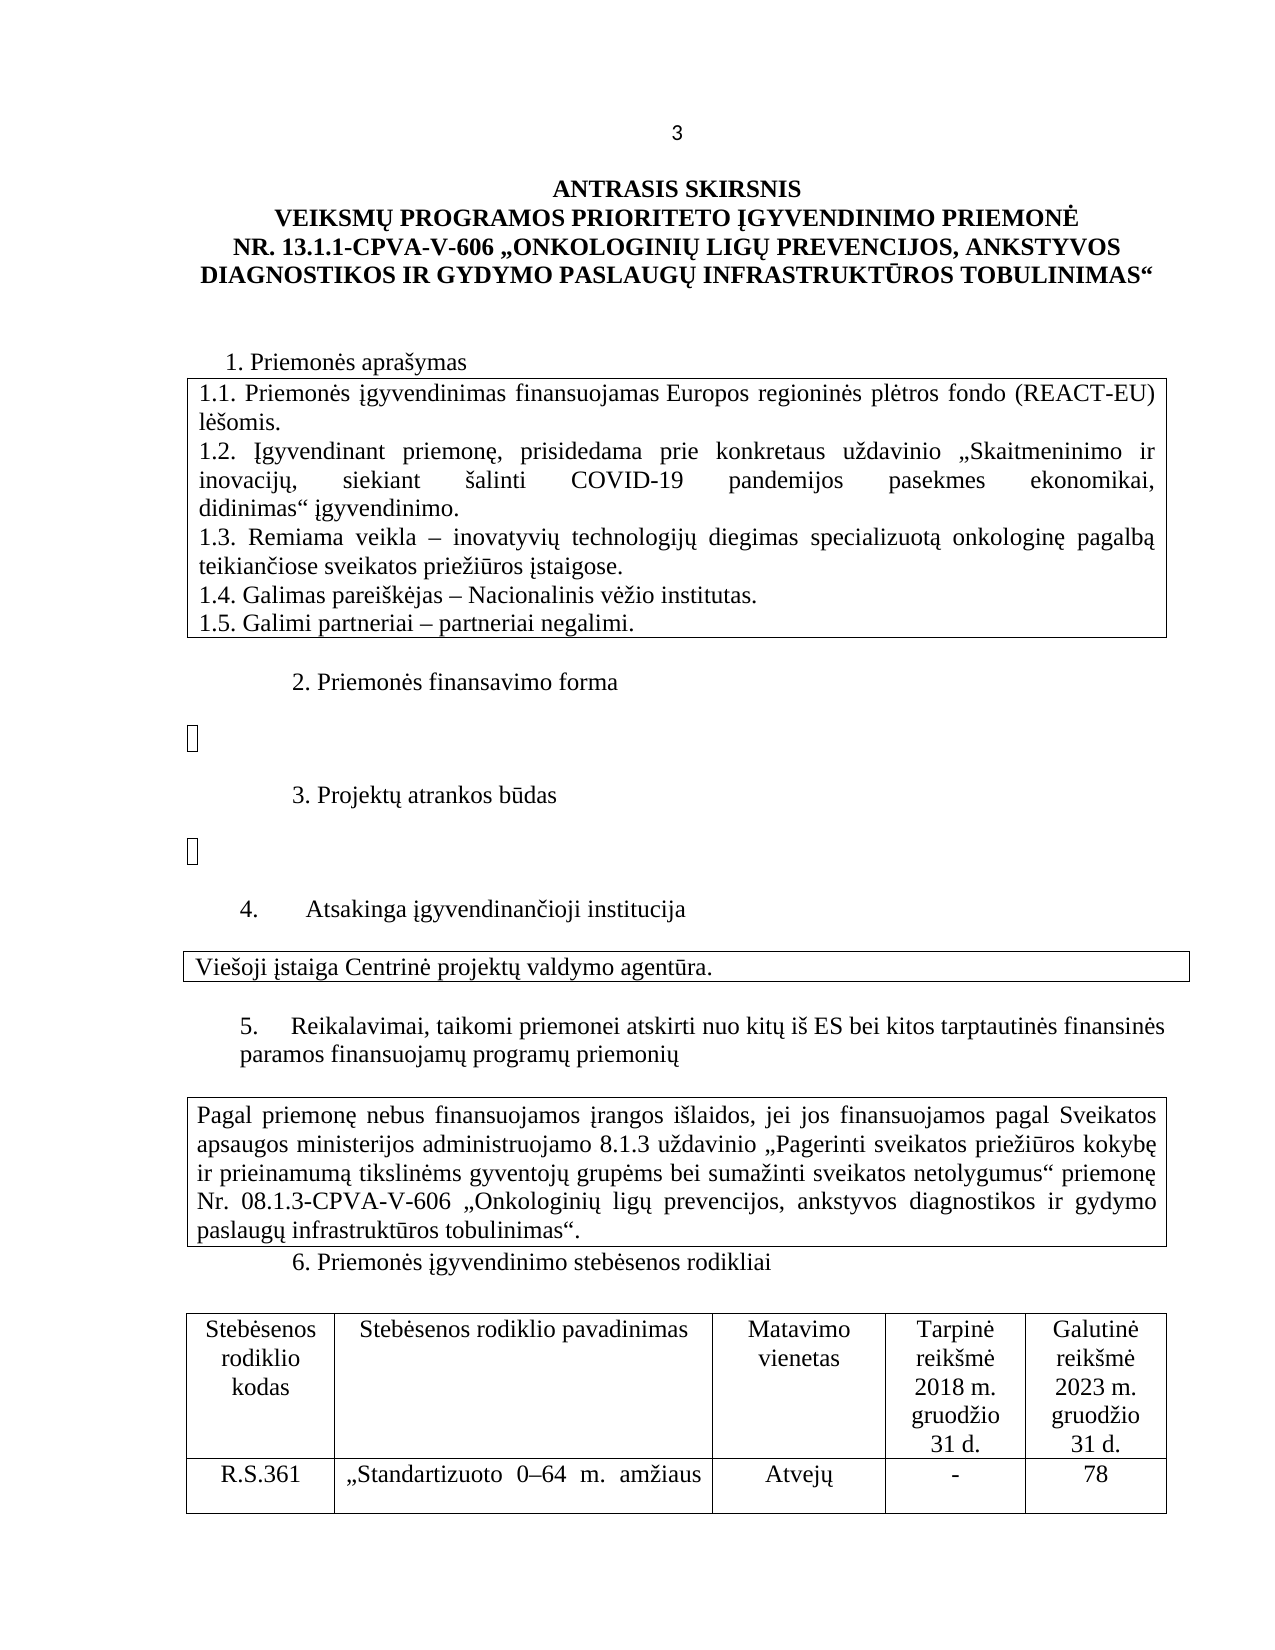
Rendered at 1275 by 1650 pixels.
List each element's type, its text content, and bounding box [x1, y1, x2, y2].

table_cell Atvejų [713, 1459, 885, 1513]
table_header Stebėsenos rodiklio kodas [187, 1314, 334, 1458]
text VEIKSMŲ PROGRAMOS PRIORITETO ĮGYVENDINIMO PRIEMONĖ [187, 203, 1167, 232]
table_header Tarpinė reikšmė 2018 m. gruodžio 31 d. [886, 1314, 1025, 1458]
table_cell „Standartizuoto 0–64 m. amžiaus [335, 1459, 712, 1513]
text 1. Priemonės aprašymas [225, 347, 1167, 375]
text 4. Atsakinga įgyvendinančioji institucija [239, 894, 1167, 922]
table_cell R.S.361 [187, 1459, 334, 1513]
text 5. Reikalavimai, taikomi priemonei atskirti nuo kitų iš ES bei kitos tarptautinės finansinės paramos finansuojamų programų priemonių [239, 1011, 1167, 1068]
table_cell - [886, 1459, 1025, 1513]
text 3. Projektų atrankos būdas [292, 780, 1167, 809]
text Pagal priemonę nebus finansuojamos įrangos išlaidos, jei jos finansuojamos pagal Sveikatos apsaugos ministerijos administruojamo 8.1.3 uždavinio „Pagerinti sveikatos priežiūros kokybę ir prieinamumą tikslinėms gyventojų grupėms bei sumažinti sveikatos netolygumus“ priemonę Nr. 08.1.3-CPVA-V-606 „Onkologinių ligų prevencijos, ankstyvos diagnostikos ir gydymo paslaugų infrastruktūros tobulinimas“. [188, 1098, 1166, 1246]
text 2. Priemonės finansavimo forma [292, 667, 1167, 696]
text NR. 13.1.1-CPVA-V-606 „ONKOLOGINIŲ LIGŲ PREVENCIJOS, ANKSTYVOS DIAGNOSTIKOS IR GYDYMO PASLAUGŲ INFRASTRUKTŪROS TOBULINIMAS“ [187, 232, 1167, 289]
table_header Viešoji įstaiga Centrinė projektų valdymo agentūra. [184, 952, 1189, 981]
table_header 1.1. Priemonės įgyvendinimas finansuojamas Europos regioninės plėtros fondo (REACT-EU) lėšomis. 1.2. Įgyvendinant priemonę, prisidedama prie konkretaus uždavinio „Skaitmeninimo ir inovacijų, siekiant šalinti COVID-19 pandemijos pasekmes ekonomikai, didinimas“ įgyvendinimo. 1.3. Remiama veikla – inovatyvių technologijų diegimas specializuotą onkologinę pagalbą teikiančiose sveikatos priežiūros įstaigose. 1.4. Galimas pareiškėjas – Nacionalinis vėžio institutas. 1.5. Galimi partneriai – partneriai negalimi. [188, 379, 1166, 637]
table_header Stebėsenos rodiklio pavadinimas [335, 1314, 712, 1458]
table_cell 78 [1026, 1459, 1166, 1513]
table_header Matavimo vienetas [713, 1314, 885, 1458]
text 6. Priemonės įgyvendinimo stebėsenos rodikliai [292, 1247, 1167, 1276]
table_header Galutinė reikšmė 2023 m. gruodžio 31 d. [1026, 1314, 1166, 1458]
text ANTRASIS SKIRSNIS [187, 174, 1167, 203]
